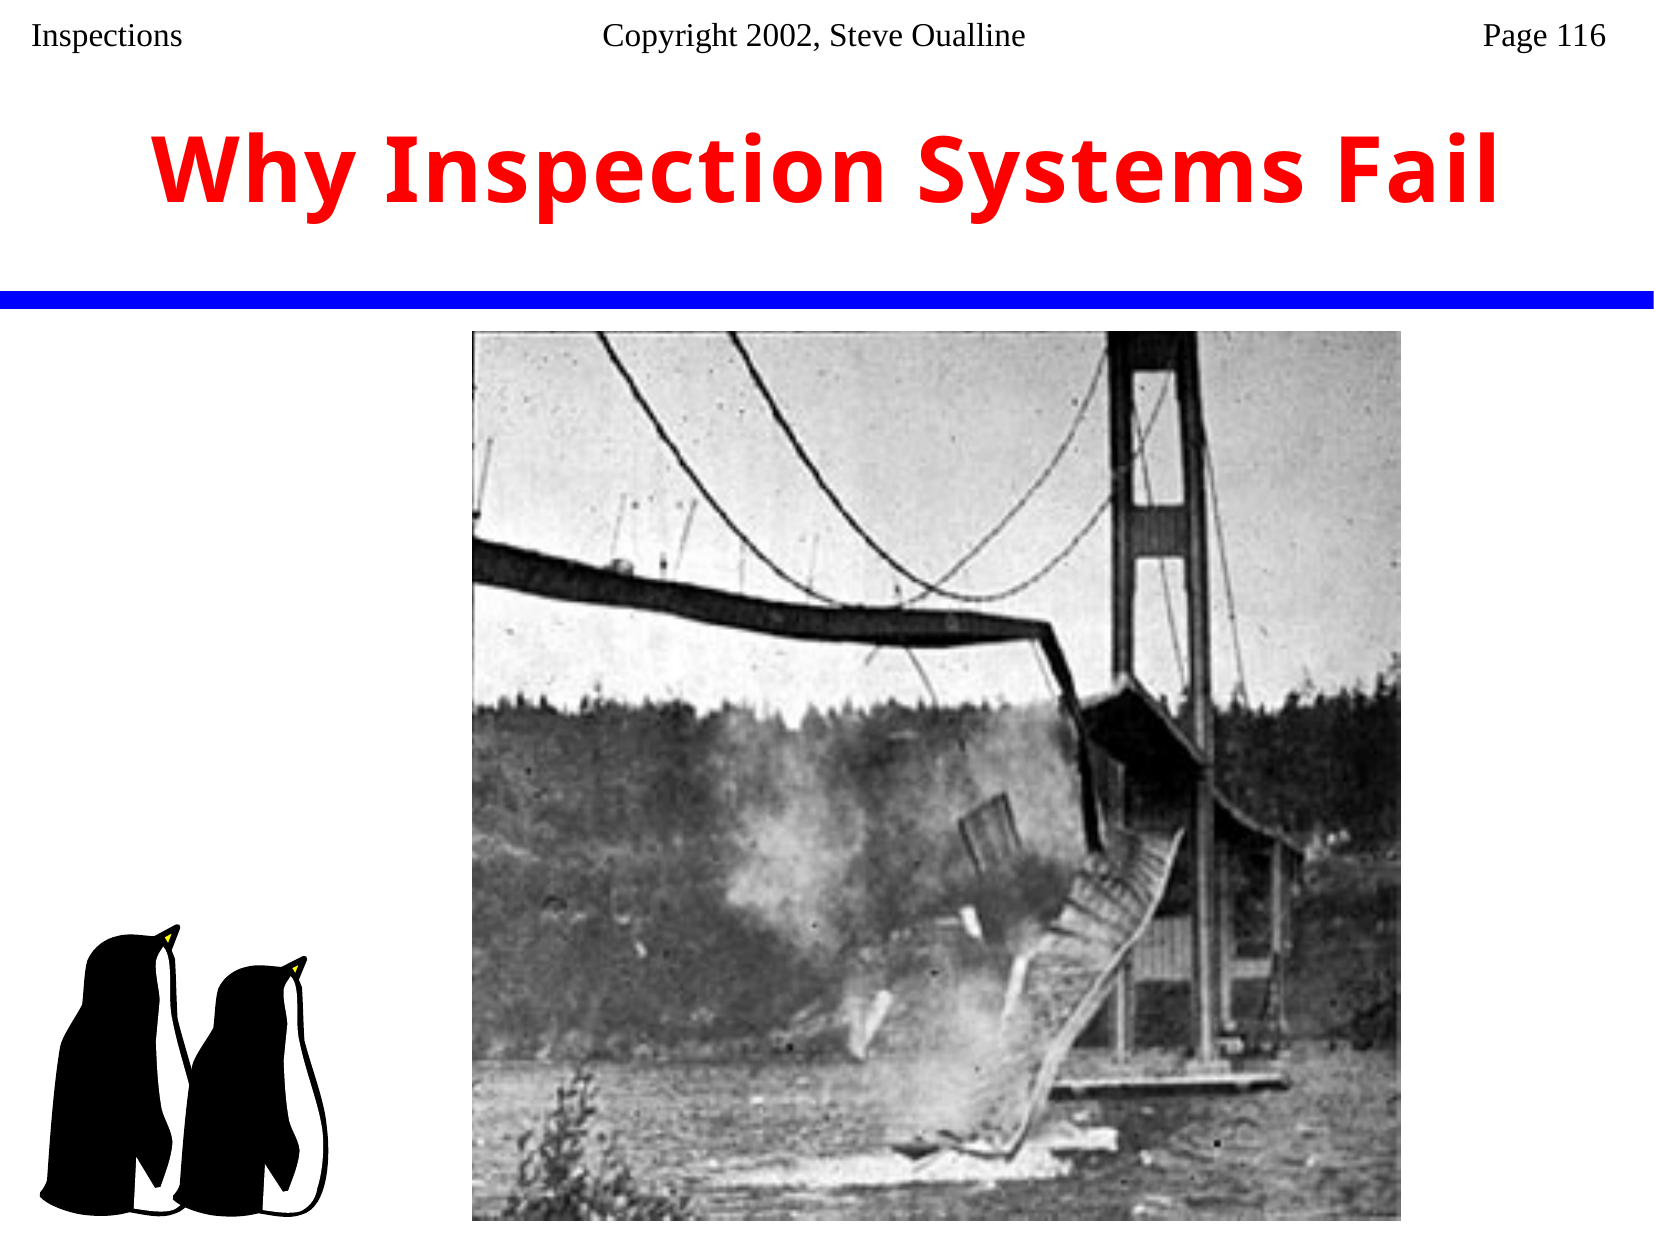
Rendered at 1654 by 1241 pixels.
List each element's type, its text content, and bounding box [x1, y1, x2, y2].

picture [472, 331, 1401, 1221]
title Why Inspection Systems Fail [121, 55, 1534, 280]
